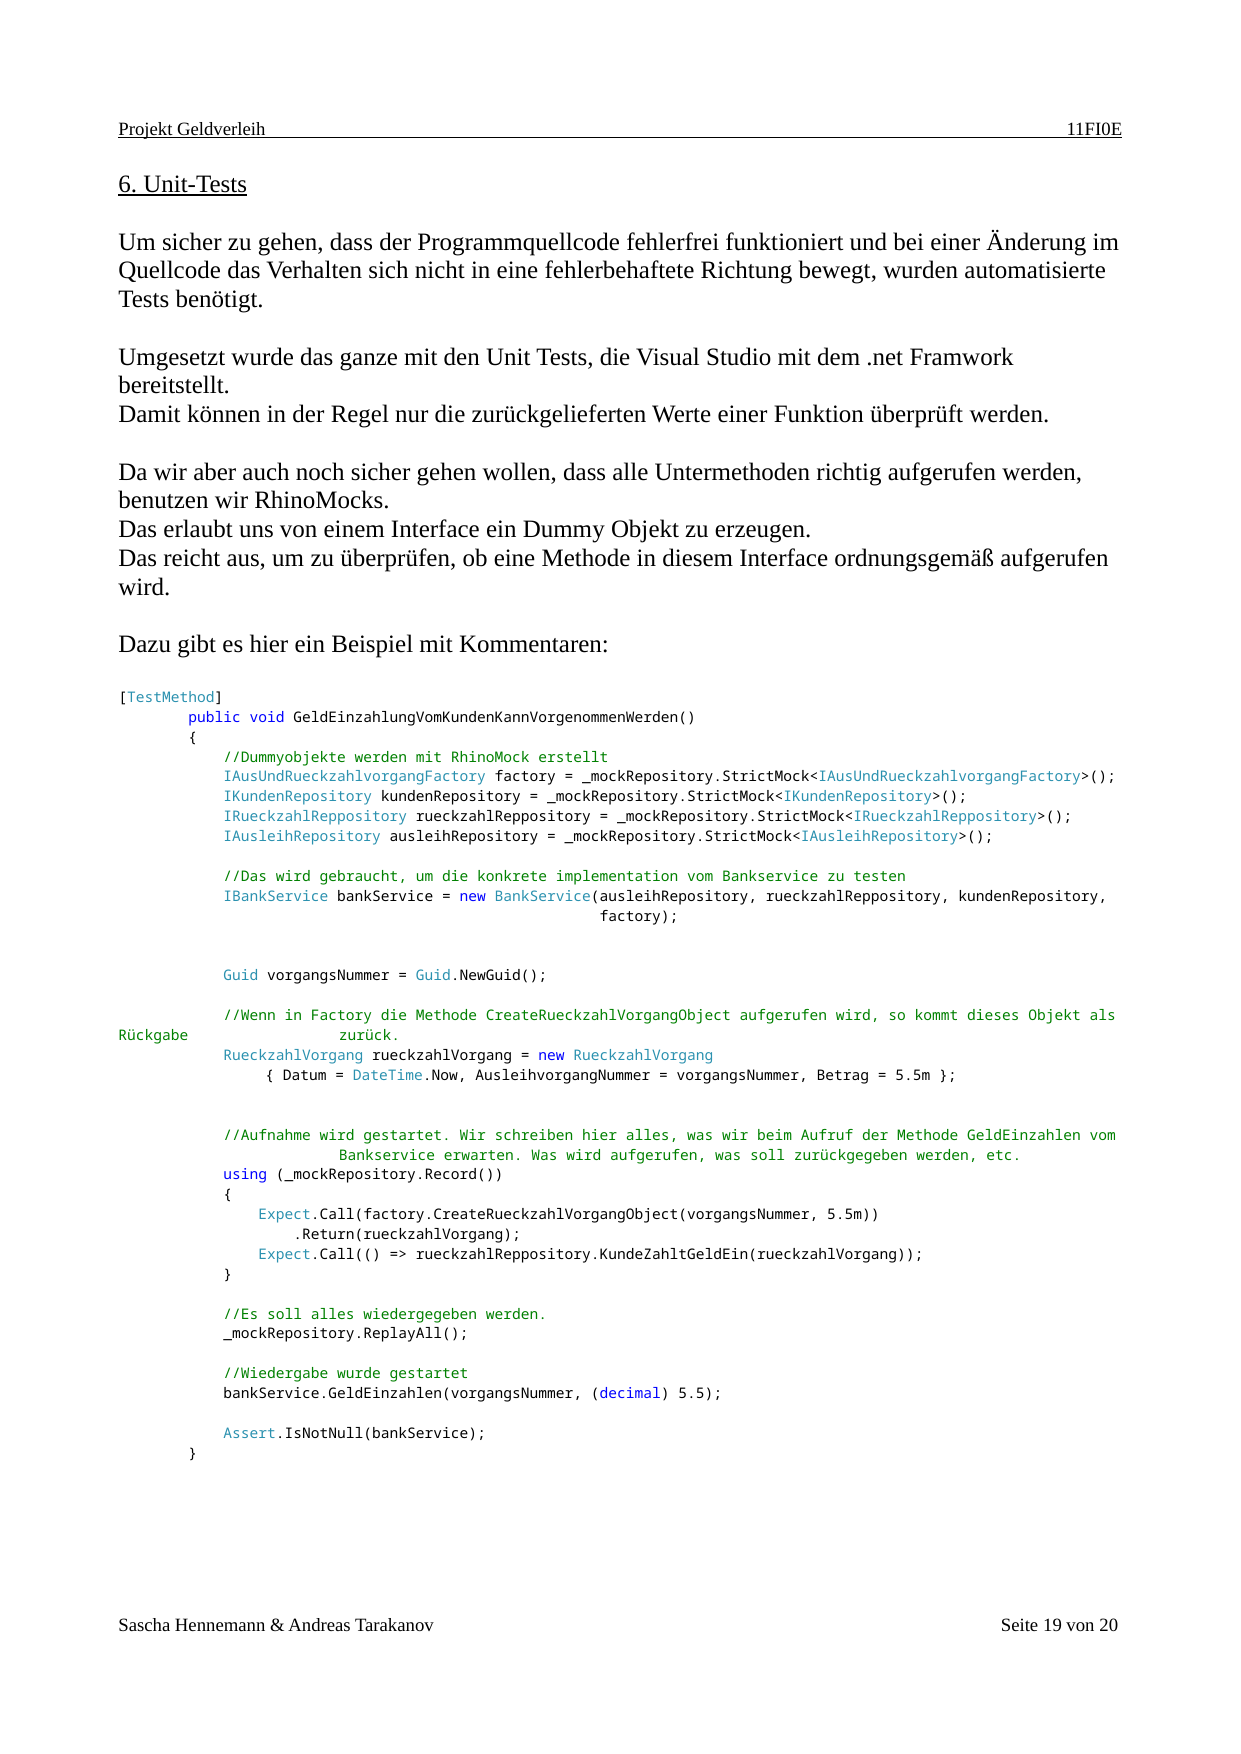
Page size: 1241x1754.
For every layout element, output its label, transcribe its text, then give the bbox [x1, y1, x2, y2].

text Um sicher zu gehen, dass der Programmquellcode fehlerfrei funktioniert und bei einer Änderung im Quellcode das Verhalten sich nicht in eine fehlerbehaftete Richtung bewegt, wurden automatisierte Tests benötigt. [118, 227, 1122, 313]
text //Wiedergabe wurde gestartet [118, 1363, 1122, 1383]
text Guid vorgangsNummer = Guid.NewGuid(); [118, 965, 1122, 985]
text } [118, 1264, 1122, 1283]
text Expect.Call(factory.CreateRueckzahlVorgangObject(vorgangsNummer, 5.5m)) [118, 1204, 1122, 1224]
text using (_mockRepository.Record()) [118, 1164, 1122, 1184]
text RueckzahlVorgang rueckzahlVorgang = new RueckzahlVorgang [118, 1045, 1122, 1065]
text Expect.Call(() => rueckzahlReppository.KundeZahltGeldEin(rueckzahlVorgang)); [118, 1244, 1122, 1264]
text IRueckzahlReppository rueckzahlReppository = _mockRepository.StrictMock<IRueckzahlReppository>(); [118, 806, 1122, 826]
text IKundenRepository kundenRepository = _mockRepository.StrictMock<IKundenRepository>(); [118, 786, 1122, 806]
text //Das wird gebraucht, um die konkrete implementation vom Bankservice zu testen [118, 866, 1122, 886]
text IAusUndRueckzahlvorgangFactory factory = _mockRepository.StrictMock<IAusUndRueckzahlvorgangFactory>(); [118, 766, 1122, 786]
text IBankService bankService = new BankService(ausleihRepository, rueckzahlReppository, kundenRepository, [118, 886, 1122, 906]
text [TestMethod] [118, 687, 1122, 707]
text IAusleihRepository ausleihRepository = _mockRepository.StrictMock<IAusleihRepository>(); [118, 826, 1122, 846]
text .Return(rueckzahlVorgang); [118, 1224, 1122, 1244]
text { [118, 1184, 1122, 1204]
text //Wenn in Factory die Methode CreateRueckzahlVorgangObject aufgerufen wird, so kommt dieses Objekt als Rückgabe zurück. [118, 1005, 1122, 1045]
list Das reicht aus, um zu überprüfen, ob eine Methode in diesem Interface ordnungsgemäß aufgerufen wird. [118, 543, 1122, 600]
text public void GeldEinzahlungVomKundenKannVorgenommenWerden() [118, 707, 1122, 726]
text _mockRepository.ReplayAll(); [118, 1323, 1122, 1343]
list Umgesetzt wurde das ganze mit den Unit Tests, die Visual Studio mit dem .net Framwork bereitstellt. [118, 342, 1122, 399]
list Da wir aber auch noch sicher gehen wollen, dass alle Untermethoden richtig aufgerufen werden, benutzen wir RhinoMocks. [118, 457, 1122, 514]
text 6. Unit-Tests [118, 169, 1122, 198]
list Damit können in der Regel nur die zurückgelieferten Werte einer Funktion überprüft werden. [118, 399, 1122, 428]
text bankService.GeldEinzahlen(vorgangsNummer, (decimal) 5.5); [118, 1383, 1122, 1403]
text //Aufnahme wird gestartet. Wir schreiben hier alles, was wir beim Aufruf der Methode GeldEinzahlen vom Bankservice erwarten. Was wird aufgerufen, was soll zurückgegeben werden, etc. [118, 1124, 1122, 1164]
list Das erlaubt uns von einem Interface ein Dummy Objekt zu erzeugen. [118, 514, 1122, 543]
text Dazu gibt es hier ein Beispiel mit Kommentaren: [118, 629, 1122, 658]
text //Es soll alles wiedergegeben werden. [118, 1303, 1122, 1323]
text } [118, 1443, 1122, 1463]
text { Datum = DateTime.Now, AusleihvorgangNummer = vorgangsNummer, Betrag = 5.5m }; [118, 1065, 1122, 1084]
text { [118, 726, 1122, 746]
text factory); [118, 906, 1122, 925]
text //Dummyobjekte werden mit RhinoMock erstellt [118, 746, 1122, 766]
text Assert.IsNotNull(bankService); [118, 1423, 1122, 1443]
